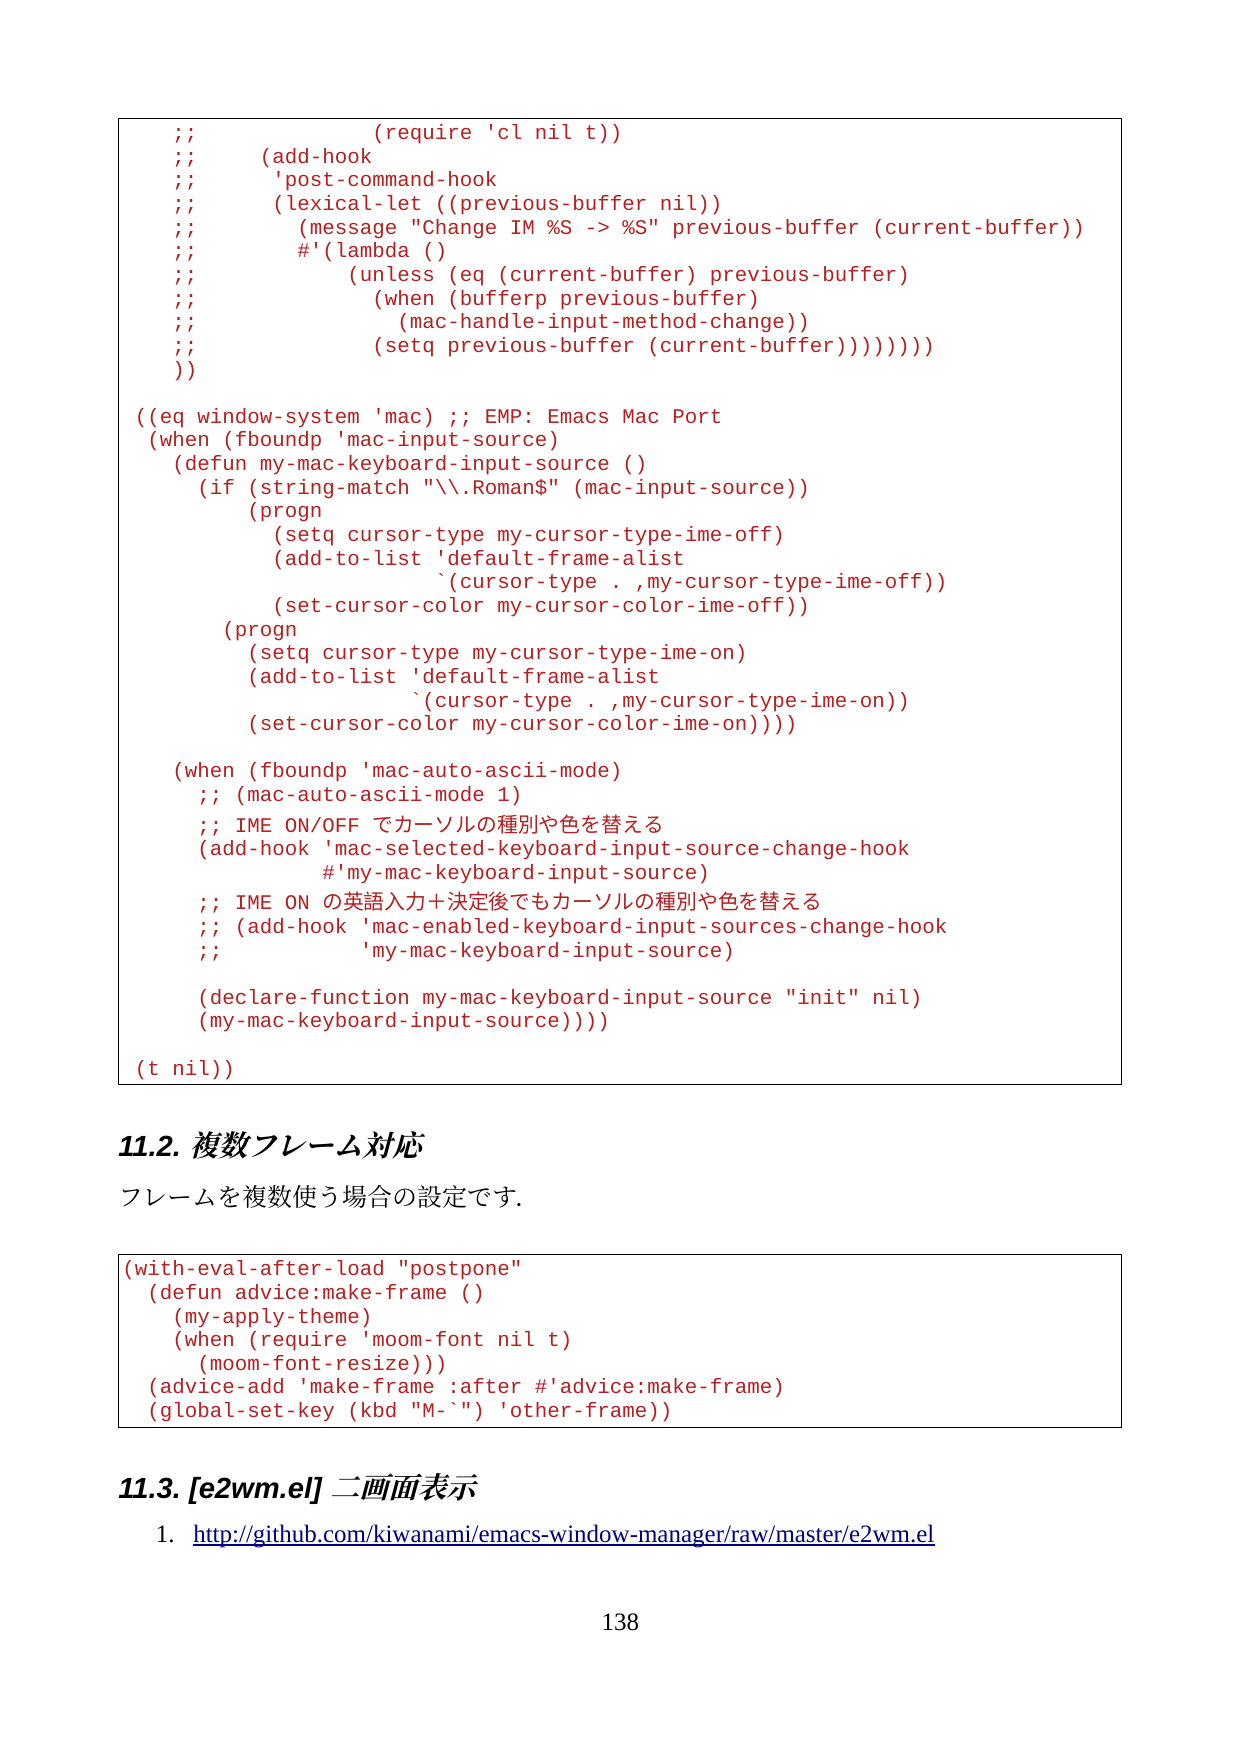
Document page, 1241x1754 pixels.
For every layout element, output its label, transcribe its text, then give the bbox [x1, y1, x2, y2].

text (set-cursor-color my-cursor-color-ime-on)))) [119, 709, 1121, 733]
text ;; IME ON/OFF でカーソルの種別や色を替える [119, 804, 1121, 834]
text ;; (lexical-let ((previous-buffer nil)) [119, 189, 1121, 213]
text ;; 'post-command-hook [119, 165, 1121, 189]
text )) [119, 354, 1121, 378]
subtitle [e2wm.el] 二画面表示 [118, 1465, 1122, 1507]
text (defun my-mac-keyboard-input-source () [119, 449, 1121, 473]
text ;; 'my-mac-keyboard-input-source) [119, 936, 1121, 959]
text (when (fboundp 'mac-input-source) [119, 426, 1121, 449]
text ;; (unless (eq (current-buffer) previous-buffer) [119, 260, 1121, 284]
text (declare-function my-mac-keyboard-input-source "init" nil) [119, 983, 1121, 1007]
text (if (string-match "\\.Roman$" (mac-input-source)) [119, 473, 1121, 496]
text (with-eval-after-load "postpone" [119, 1255, 1121, 1278]
text (set-cursor-color my-cursor-color-ime-off)) [119, 591, 1121, 615]
text `(cursor-type . ,my-cursor-type-ime-on)) [119, 686, 1121, 709]
text (my-mac-keyboard-input-source)))) [119, 1007, 1121, 1030]
text (add-hook 'mac-selected-keyboard-input-source-change-hook [119, 834, 1121, 858]
text ;; (add-hook [119, 142, 1121, 165]
text `(cursor-type . ,my-cursor-type-ime-off)) [119, 567, 1121, 591]
text (when (require 'moom-font nil t) [119, 1325, 1121, 1349]
text (add-to-list 'default-frame-alist [119, 544, 1121, 567]
text (setq cursor-type my-cursor-type-ime-off) [119, 520, 1121, 544]
text (when (fboundp 'mac-auto-ascii-mode) [119, 757, 1121, 780]
text ;; (require 'cl nil t)) [119, 119, 1121, 142]
text ;; (mac-handle-input-method-change)) [119, 307, 1121, 331]
text ;; (mac-auto-ascii-mode 1) [119, 780, 1121, 804]
text ;; (add-hook 'mac-enabled-keyboard-input-sources-change-hook [119, 912, 1121, 936]
text ;; IME ON の英語入力＋決定後でもカーソルの種別や色を替える [119, 882, 1121, 912]
text (moom-font-resize))) [119, 1349, 1121, 1373]
text (my-apply-theme) [119, 1302, 1121, 1325]
text ((eq window-system 'mac) ;; EMP: Emacs Mac Port [119, 402, 1121, 426]
subtitle 複数フレーム対応 [118, 1123, 1122, 1165]
text (add-to-list 'default-frame-alist [119, 662, 1121, 686]
text ;; (when (bufferp previous-buffer) [119, 284, 1121, 307]
text (global-set-key (kbd "M-`") 'other-frame)) [119, 1396, 1121, 1427]
text (advice-add 'make-frame :after #'advice:make-frame) [119, 1373, 1121, 1396]
text #'my-mac-keyboard-input-source) [119, 858, 1121, 882]
text (defun advice:make-frame () [119, 1278, 1121, 1302]
text ;; (message "Change IM %S -> %S" previous-buffer (current-buffer)) [119, 213, 1121, 236]
text (t nil)) [119, 1054, 1121, 1084]
text (setq cursor-type my-cursor-type-ime-on) [119, 638, 1121, 662]
text ;; #'(lambda () [119, 236, 1121, 260]
list http://github.com/kiwanami/emacs-window-manager/raw/master/e2wm.el [156, 1519, 1122, 1577]
text ;; (setq previous-buffer (current-buffer)))))))) [119, 331, 1121, 354]
text フレームを複数使う場合の設定です． [118, 1177, 1122, 1242]
text (progn [119, 615, 1121, 638]
text (progn [119, 496, 1121, 520]
